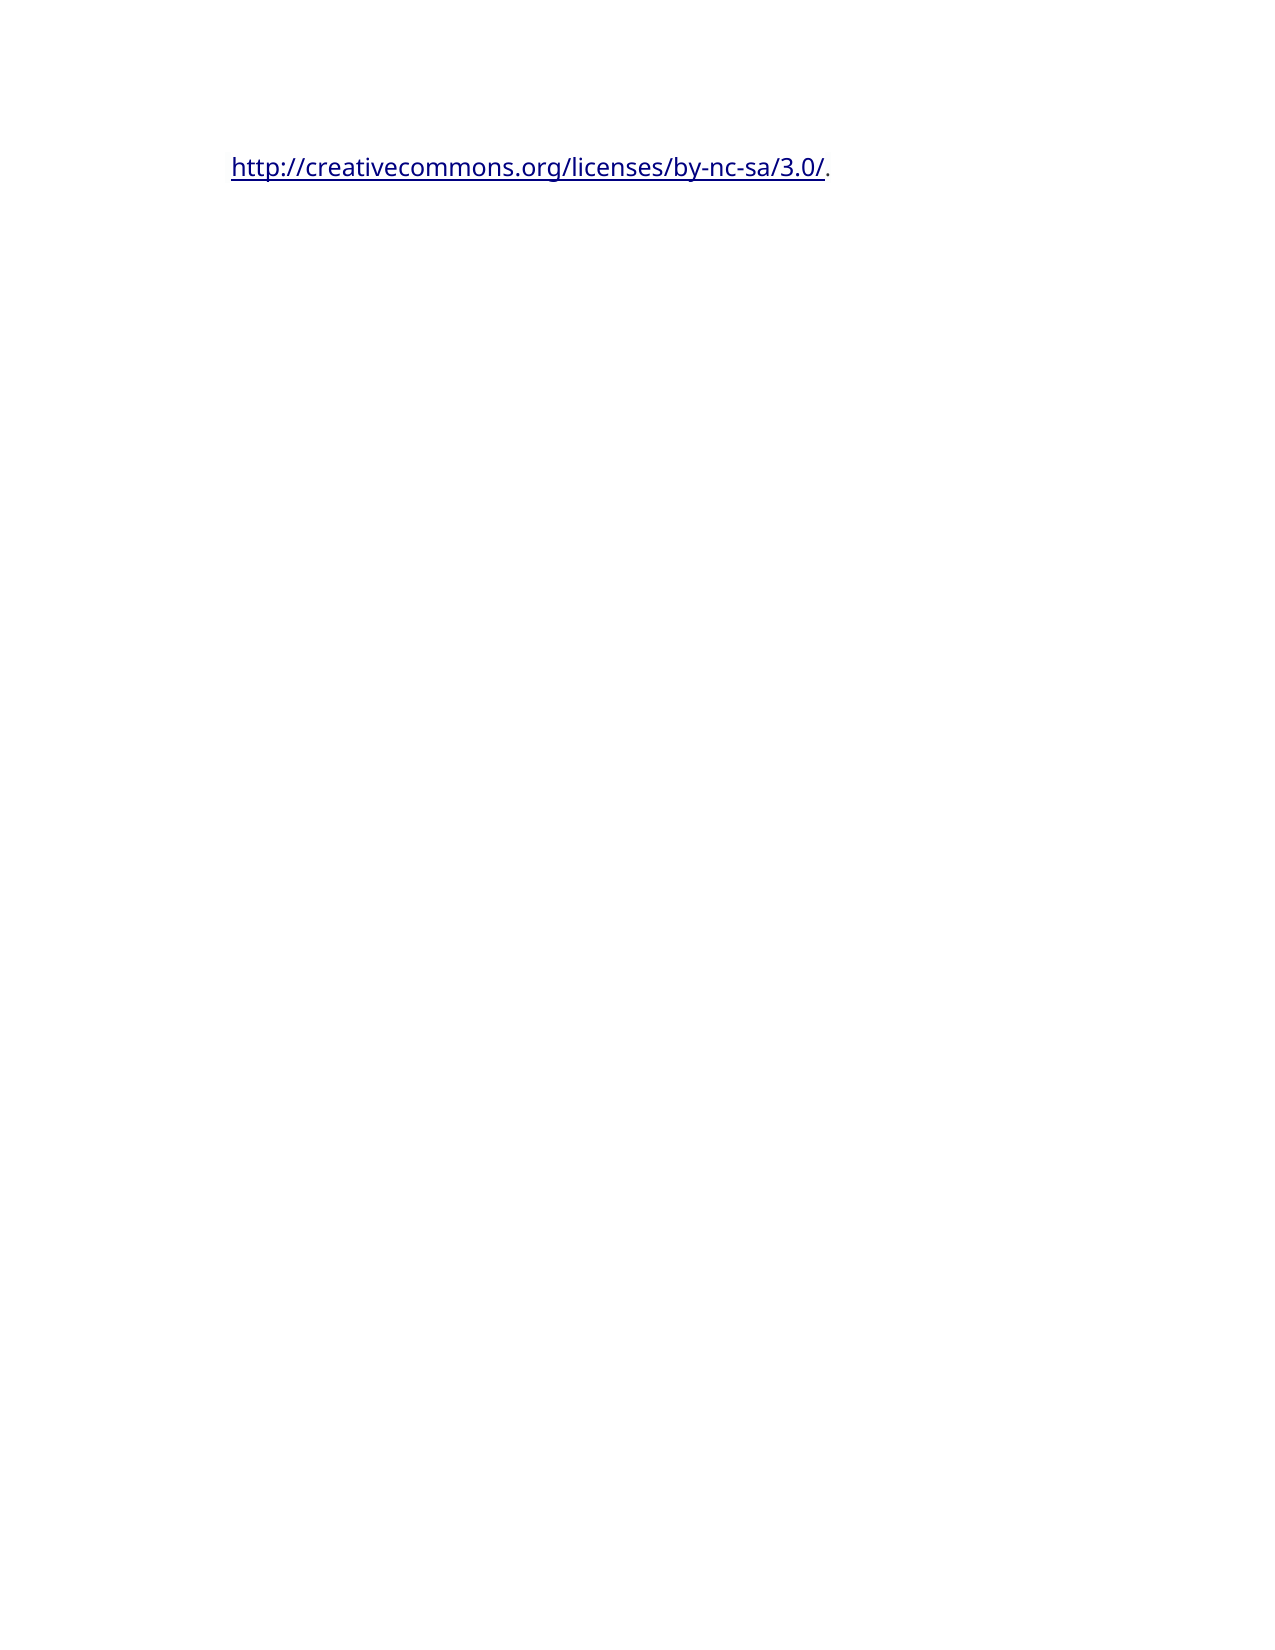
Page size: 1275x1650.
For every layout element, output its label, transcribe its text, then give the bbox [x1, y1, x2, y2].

list http://creativecommons.org/licenses/by-nc-sa/3.0/. [187, 150, 1125, 184]
